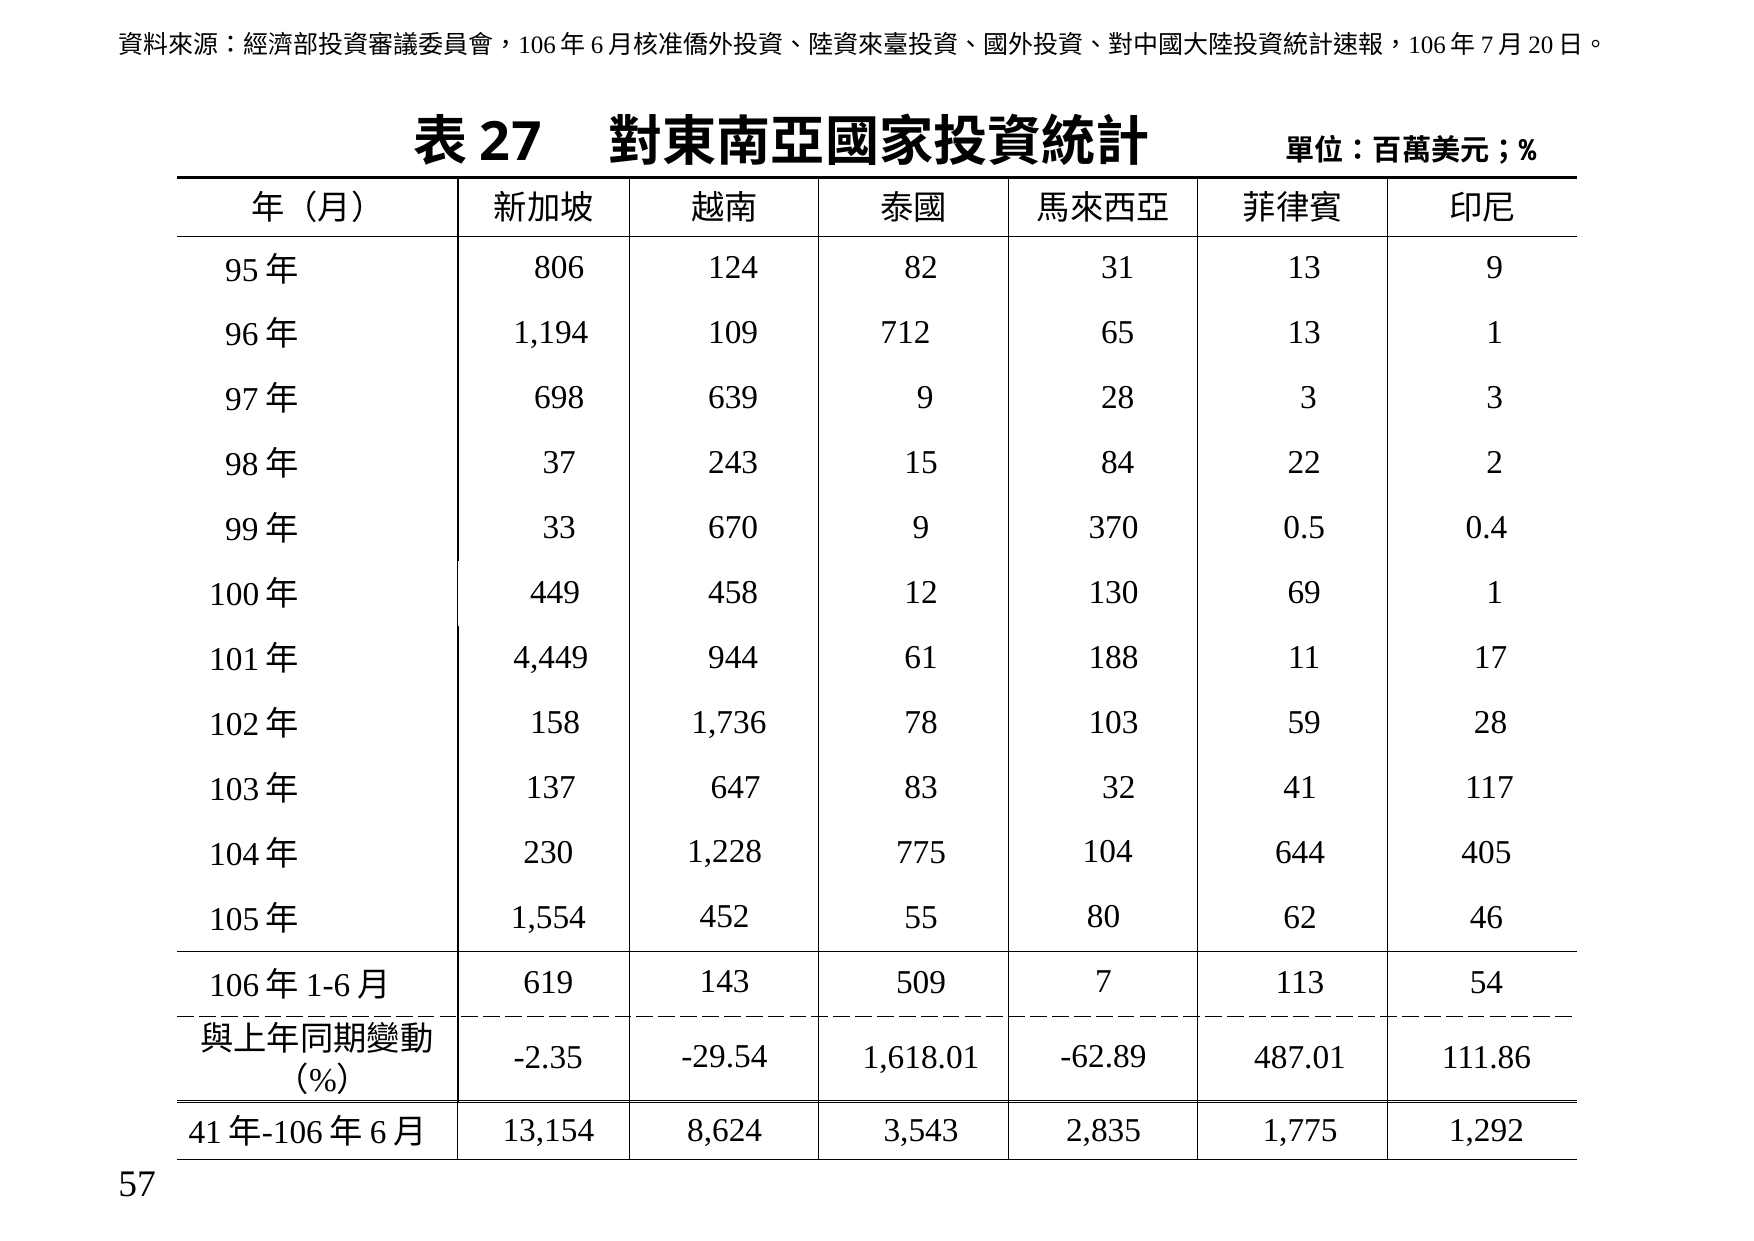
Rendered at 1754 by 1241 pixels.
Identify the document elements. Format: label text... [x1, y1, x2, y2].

table_cell 1,554 [459, 886, 629, 951]
table_cell 80 [1009, 886, 1197, 951]
table_cell 8,624 [630, 1103, 818, 1159]
table_cell 13 [1198, 237, 1387, 301]
table_cell 130 [1009, 561, 1197, 626]
table_cell 188 [1009, 626, 1197, 691]
table_cell 15 [819, 431, 1008, 496]
table_cell 96年 [177, 301, 457, 366]
table_cell 124 [630, 237, 818, 301]
table_cell 41 [1198, 756, 1387, 821]
table_cell 143 [630, 952, 818, 1016]
table_cell 113 [1198, 952, 1387, 1016]
table_cell 83 [819, 756, 1008, 821]
table_cell 59 [1198, 691, 1387, 756]
table_cell 647 [630, 756, 818, 821]
table_cell 3 [1388, 366, 1577, 431]
table_cell 458 [630, 561, 818, 626]
table_cell 449 [458, 561, 629, 626]
table_cell 644 [1198, 821, 1387, 886]
table_cell 104 [1009, 821, 1197, 886]
table_cell 84 [1009, 431, 1197, 496]
table_header 馬來西亞 [1009, 179, 1197, 236]
table_cell 158 [459, 691, 629, 756]
table_header 新加坡 [459, 179, 629, 236]
table_cell 1,736 [630, 691, 818, 756]
table_cell 117 [1388, 756, 1577, 821]
table_cell 99年 [177, 496, 457, 561]
table_cell 1 [1388, 561, 1577, 626]
table_cell 1,194 [459, 301, 629, 366]
table_cell 100年 [177, 561, 457, 626]
table_cell 9 [1388, 237, 1577, 301]
text 資料來源：經濟部投資審議委員會，106年6月核准僑外投資、陸資來臺投資、國外投資、對中國大陸投資統計速報，106年7月20日。 [118, 24, 1654, 60]
table_header 菲律賓 [1198, 179, 1387, 236]
table_cell 639 [630, 366, 818, 431]
table_cell 487.01 [1198, 1016, 1387, 1100]
table_cell -2.35 [459, 1016, 629, 1100]
table_cell 1,775 [1198, 1103, 1387, 1159]
table_cell 78 [819, 691, 1008, 756]
table_cell 698 [459, 366, 629, 431]
table_cell 2 [1388, 431, 1577, 496]
table_cell 3,543 [819, 1103, 1008, 1159]
table_cell 944 [630, 626, 818, 691]
table_cell 9 [819, 496, 1008, 561]
table_cell 101年 [177, 626, 457, 691]
table_cell 1,292 [1388, 1103, 1577, 1159]
table_cell -62.89 [1009, 1016, 1197, 1100]
table_cell 9 [819, 366, 1008, 431]
table_cell 28 [1009, 366, 1197, 431]
table_cell 46 [1388, 886, 1577, 951]
table_cell 95年 [177, 237, 457, 301]
table_cell 102年 [177, 691, 457, 756]
table_cell 54 [1388, 952, 1577, 1016]
table_cell 806 [459, 237, 629, 301]
table_cell 69 [1198, 561, 1387, 626]
table_cell 243 [630, 431, 818, 496]
table_cell 452 [630, 886, 818, 951]
table_cell 4,449 [459, 626, 629, 691]
table_header 泰國 [819, 179, 1008, 236]
table_cell 65 [1009, 301, 1197, 366]
table_cell 17 [1388, 626, 1577, 691]
table_cell 405 [1388, 821, 1577, 886]
table_cell 103年 [177, 756, 457, 821]
subtitle 表27 對東南亞國家投資統計 單位：百萬美元；% [118, 98, 1636, 176]
table_cell 1,228 [630, 821, 818, 886]
table_cell 230 [459, 821, 629, 886]
table_cell 11 [1198, 626, 1387, 691]
table_cell 13 [1198, 301, 1387, 366]
table_cell 0.5 [1198, 496, 1387, 561]
table_cell 41年-106年6月 [177, 1103, 457, 1159]
table_cell 509 [819, 952, 1008, 1016]
table_header 年（月） [177, 179, 457, 236]
table_header 越南 [630, 179, 818, 236]
table_cell 0.4 [1388, 496, 1577, 561]
table_cell 7 [1009, 952, 1197, 1016]
table_cell 3 [1198, 366, 1387, 431]
table_cell 62 [1198, 886, 1387, 951]
table_cell 370 [1009, 496, 1197, 561]
table_cell 104年 [177, 821, 457, 886]
table_header 印尼 [1388, 179, 1577, 236]
table_cell 13,154 [458, 1103, 629, 1159]
table_cell 98年 [177, 431, 457, 496]
table_cell 111.86 [1388, 1016, 1577, 1100]
table_cell 105年 [177, 886, 457, 951]
table_cell 1,618.01 [819, 1016, 1008, 1100]
table_cell 106年1-6月 [177, 952, 457, 1016]
table_cell 12 [819, 561, 1008, 626]
table_cell 37 [459, 431, 629, 496]
table_cell 55 [819, 886, 1008, 951]
table_cell 22 [1198, 431, 1387, 496]
table_cell 32 [1009, 756, 1197, 821]
table_cell 1 [1388, 301, 1577, 366]
table_cell 670 [630, 496, 818, 561]
table_cell 61 [819, 626, 1008, 691]
table_cell 775 [819, 821, 1008, 886]
table_cell 33 [459, 496, 629, 561]
table_cell 619 [459, 952, 629, 1016]
table_cell 103 [1009, 691, 1197, 756]
table_cell -29.54 [630, 1016, 818, 1100]
table_cell 31 [1009, 237, 1197, 301]
table_cell 109 [630, 301, 818, 366]
table_cell 與上年同期變動（%） [177, 1016, 457, 1100]
table_cell 97年 [177, 366, 457, 431]
table_cell 28 [1388, 691, 1577, 756]
table_cell 82 [819, 237, 1008, 301]
table_cell 712 [819, 301, 1008, 366]
table_cell 2,835 [1009, 1103, 1197, 1159]
table_cell 137 [459, 756, 629, 821]
